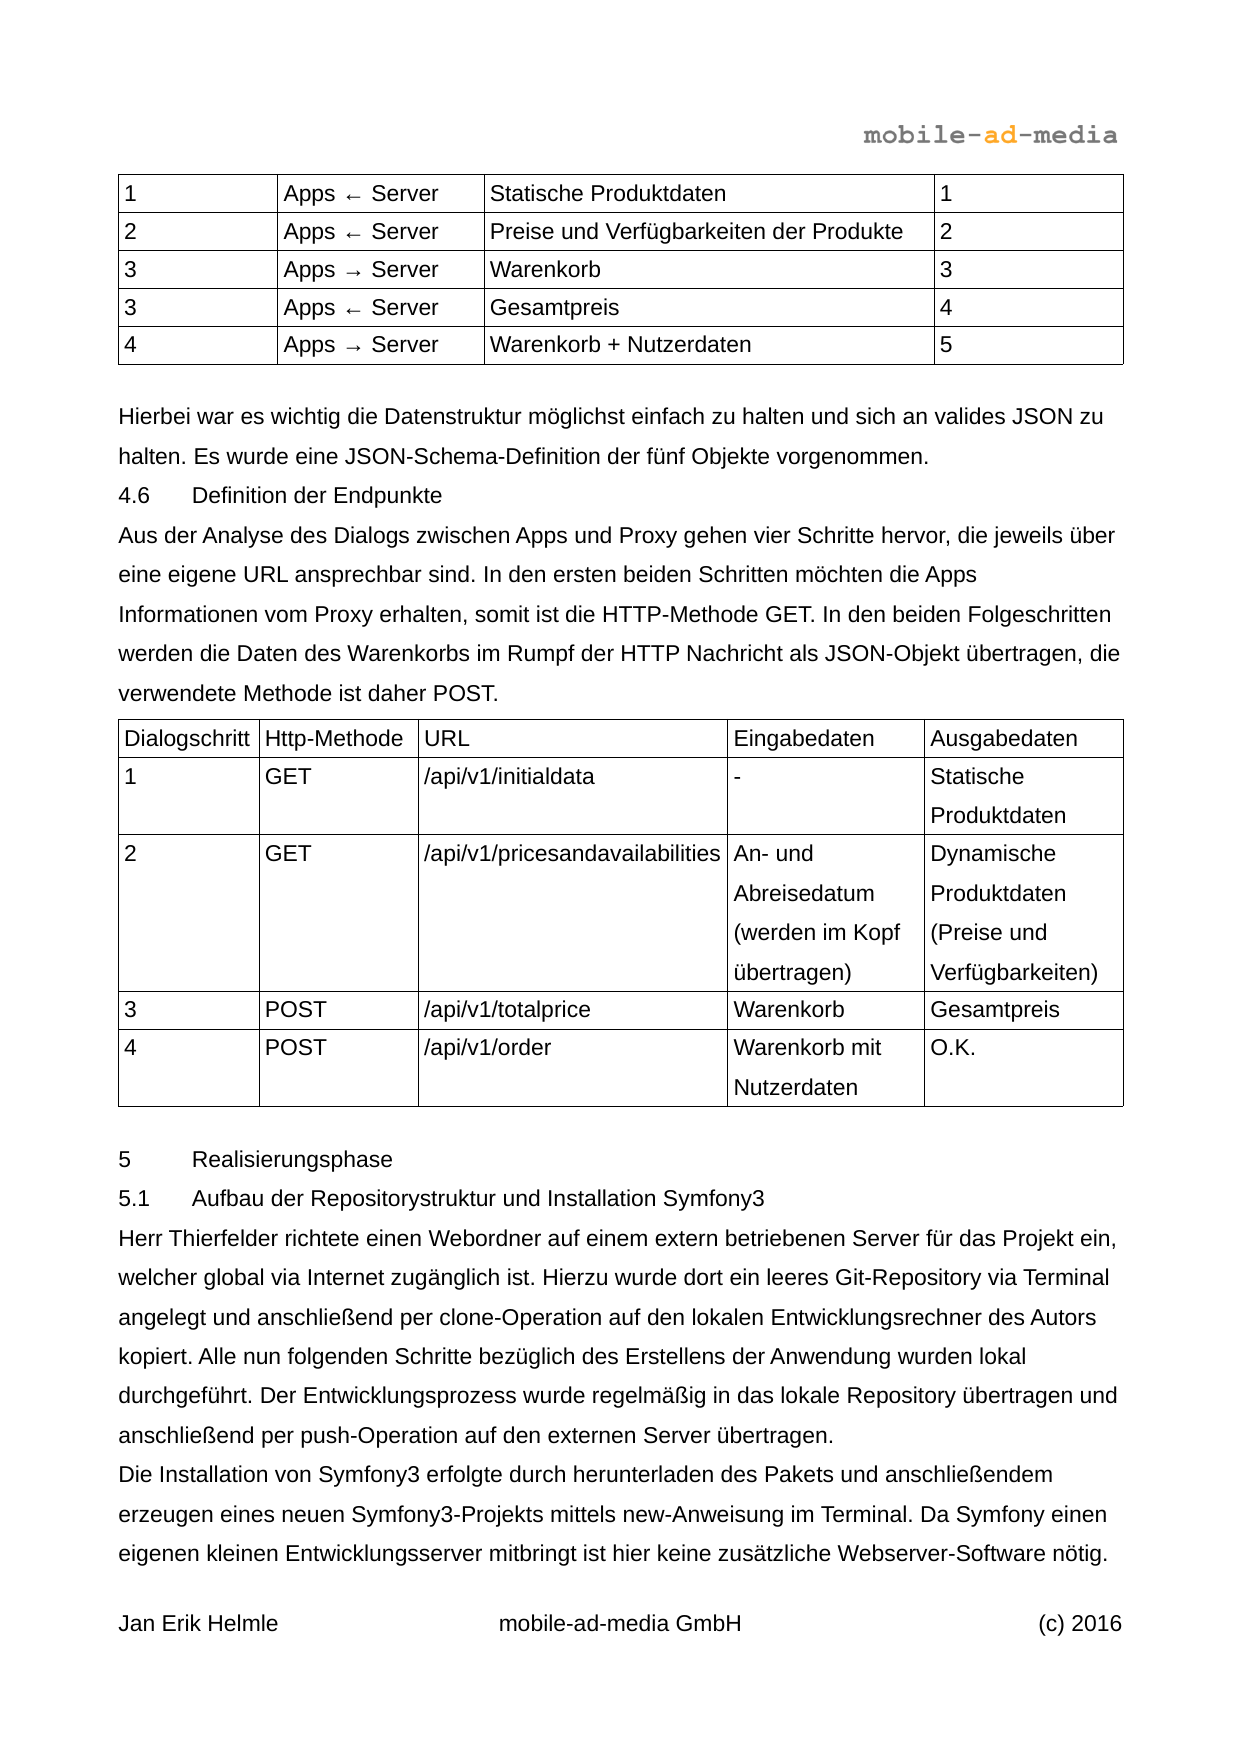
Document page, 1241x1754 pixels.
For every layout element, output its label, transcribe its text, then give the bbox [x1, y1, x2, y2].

table_header Eingabedaten [728, 720, 924, 757]
table_header Dialogschritt [119, 720, 259, 757]
table_cell Apps → Server [278, 251, 484, 288]
table_cell Warenkorb [485, 251, 934, 288]
table_cell O.K. [925, 1030, 1123, 1106]
table_cell /api/v1/totalprice [419, 992, 727, 1028]
table_cell Statische Produktdaten [925, 758, 1123, 834]
table_cell Apps → Server [278, 327, 484, 363]
text Herr Thierfelder richtete einen Webordner auf einem extern betriebenen Server für das Projekt ein, welcher global via Internet zugänglich ist. Hierzu wurde dort ein leeres Git-Repository via Terminal angelegt und anschließend per clone-Operation auf den lokalen Entwicklungsrechner des Autors kopiert. Alle nun folgenden Schritte bezüglich des Erstellens der Anwendung wurden lokal durchgeführt. Der Entwicklungsprozess wurde regelmäßig in das lokale Repository übertragen und anschließend per push-Operation auf den externen Server übertragen. [118, 1224, 1122, 1448]
table_cell POST [260, 1030, 418, 1106]
table_cell Apps ← Server [278, 289, 484, 326]
table_cell Apps ← Server [278, 213, 484, 250]
table_cell /api/v1/order [419, 1030, 727, 1106]
table_cell 3 [119, 289, 277, 326]
table_cell Gesamtpreis [485, 289, 934, 326]
table_cell 5 [935, 327, 1123, 363]
table_cell An- und Abreisedatum (werden im Kopf übertragen) [728, 835, 924, 991]
text 4.6 Definition der Endpunkte [118, 482, 1122, 508]
table_cell - [728, 758, 924, 834]
table_cell Warenkorb + Nutzerdaten [485, 327, 934, 363]
table_cell /api/v1/pricesandavailabilities [419, 835, 727, 991]
table_cell Statische Produktdaten [485, 175, 934, 212]
table_cell 3 [935, 251, 1123, 288]
table_cell 1 [119, 758, 259, 834]
table_cell 2 [935, 213, 1123, 250]
table_cell 4 [119, 1030, 259, 1106]
table_cell GET [260, 758, 418, 834]
text 5.1 Aufbau der Repositorystruktur und Installation Symfony3 [118, 1185, 1122, 1211]
table_header Ausgabedaten [925, 720, 1123, 757]
table_cell 4 [119, 327, 277, 363]
text Aus der Analyse des Dialogs zwischen Apps und Proxy gehen vier Schritte hervor, die jeweils über eine eigene URL ansprechbar sind. In den ersten beiden Schritten möchten die Apps Informationen vom Proxy erhalten, somit ist die HTTP-Methode GET. In den beiden Folgeschritten werden die Daten des Warenkorbs im Rumpf der HTTP Nachricht als JSON-Objekt übertragen, die verwendete Methode ist daher POST. [118, 522, 1122, 706]
table_cell POST [260, 992, 418, 1028]
text 5 Realisierungsphase [118, 1146, 1122, 1172]
table_cell 1 [935, 175, 1123, 212]
table_cell Gesamtpreis [925, 992, 1123, 1028]
table_cell 3 [119, 992, 259, 1028]
table_cell 2 [119, 835, 259, 991]
table_cell Preise und Verfügbarkeiten der Produkte [485, 213, 934, 250]
table_cell Dynamische Produktdaten (Preise und Verfügbarkeiten) [925, 835, 1123, 991]
table_cell 1 [119, 175, 277, 212]
table_cell Warenkorb mit Nutzerdaten [728, 1030, 924, 1106]
table_cell /api/v1/initialdata [419, 758, 727, 834]
table_cell 3 [119, 251, 277, 288]
table_cell GET [260, 835, 418, 991]
table_header URL [419, 720, 727, 757]
text Die Installation von Symfony3 erfolgte durch herunterladen des Pakets und anschließendem erzeugen eines neuen Symfony3-Projekts mittels new-Anweisung im Terminal. Da Symfony einen eigenen kleinen Entwicklungsserver mitbringt ist hier keine zusätzliche Webserver-Software nötig. [118, 1461, 1122, 1567]
table_cell Warenkorb [728, 992, 924, 1028]
table_header Http-Methode [260, 720, 418, 757]
text Hierbei war es wichtig die Datenstruktur möglichst einfach zu halten und sich an valides JSON zu halten. Es wurde eine JSON-Schema-Definition der fünf Objekte vorgenommen. [118, 403, 1122, 469]
table_cell 4 [935, 289, 1123, 326]
picture [863, 118, 1118, 150]
table_cell Apps ← Server [278, 175, 484, 212]
table_cell 2 [119, 213, 277, 250]
